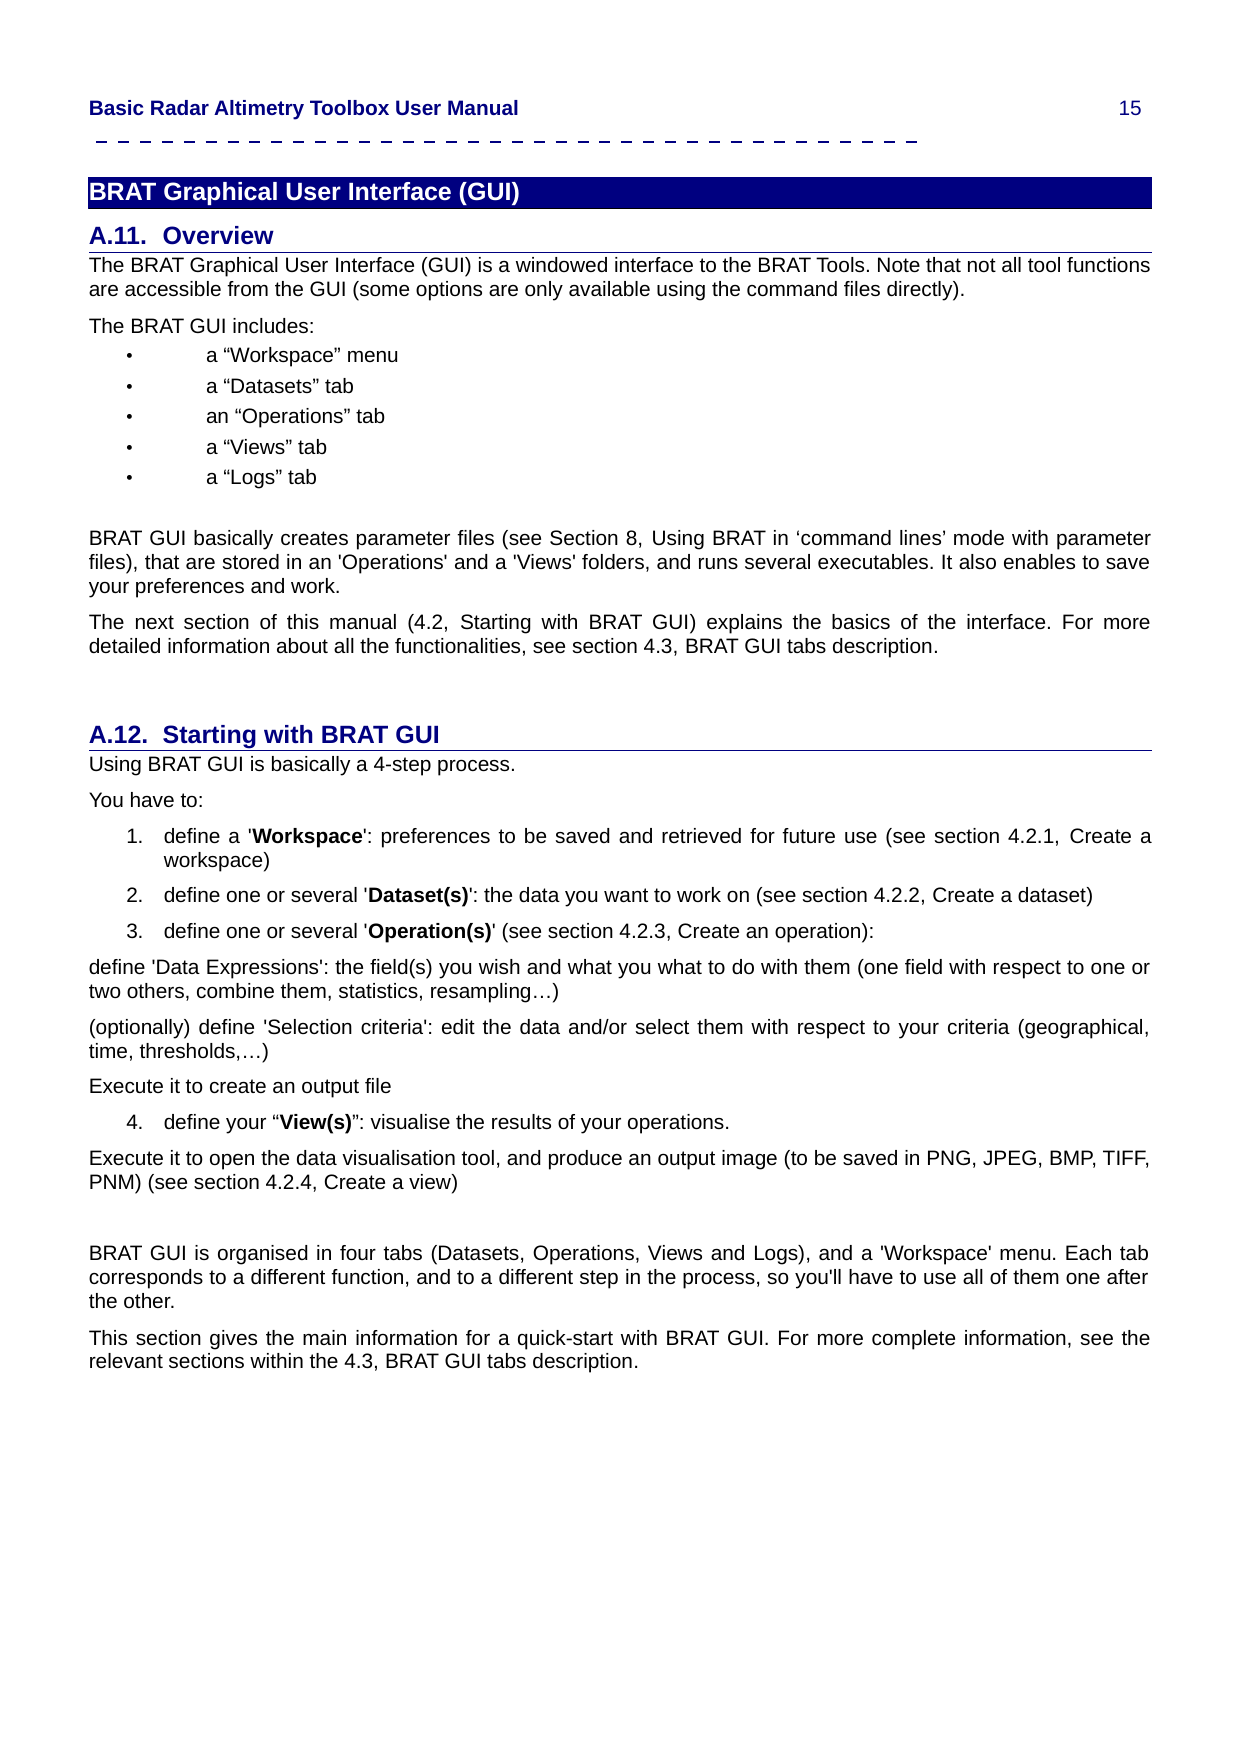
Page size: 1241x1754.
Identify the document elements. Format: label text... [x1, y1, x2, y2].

list define one or several 'Dataset(s)': the data you want to work on (see section 4.2.2, Create a dataset) [126, 883, 1152, 907]
text define 'Data Expressions': the field(s) you wish and what you what to do with them (one field with respect to one or two others, combine them, statistics, resampling…) [88, 955, 1152, 1003]
list define one or several 'Operation(s)' (see section 4.2.3, Create an operation): [126, 919, 1152, 943]
list define your “View(s)”: visualise the results of your operations. [126, 1110, 1152, 1134]
subtitle Overview [88, 221, 1152, 253]
text This section gives the main information for a quick-start with BRAT GUI. For more complete information, see the relevant sections within the 4.3, BRAT GUI tabs description. [88, 1325, 1152, 1373]
list define a 'Workspace': preferences to be saved and retrieved for future use (see section 4.2.1, Create a workspace) [126, 824, 1152, 872]
list an “Operations” tab [126, 404, 1152, 428]
text You have to: [88, 788, 1152, 812]
subtitle Starting with BRAT GUI [88, 719, 1152, 751]
text BRAT GUI is organised in four tabs (Datasets, Operations, Views and Logs), and a 'Workspace' menu. Each tab corresponds to a different function, and to a different step in the process, so you'll have to use all of them one after the other. [88, 1241, 1152, 1313]
text The BRAT Graphical User Interface (GUI) is a windowed interface to the BRAT Tools. Note that not all tool functions are accessible from the GUI (some options are only available using the command files directly). [88, 253, 1152, 301]
text Execute it to create an output file [88, 1074, 1152, 1098]
list a “Workspace” menu [126, 343, 1152, 367]
text Using BRAT GUI is basically a 4-step process. [88, 751, 1152, 775]
subtitle BRAT Graphical User Interface (GUI) [88, 177, 1152, 209]
text The next section of this manual (4.2, Starting with BRAT GUI) explains the basics of the interface. For more detailed information about all the functionalities, see section 4.3, BRAT GUI tabs description. [88, 610, 1152, 658]
list a “Logs” tab [126, 465, 1152, 489]
text The BRAT GUI includes: [88, 313, 1152, 337]
text (optionally) define 'Selection criteria': edit the data and/or select them with respect to your criteria (geographical, time, thresholds,…) [88, 1014, 1152, 1062]
list a “Views” tab [126, 434, 1152, 458]
list a “Datasets” tab [126, 374, 1152, 398]
text Execute it to open the data visualisation tool, and produce an output image (to be saved in PNG, JPEG, BMP, TIFF, PNM) (see section 4.2.4, Create a view) [88, 1146, 1152, 1193]
text BRAT GUI basically creates parameter files (see Section 8, Using BRAT in ‘command lines’ mode with parameter files), that are stored in an 'Operations' and a 'Views' folders, and runs several executables. It also enables to save your preferences and work. [88, 526, 1152, 598]
